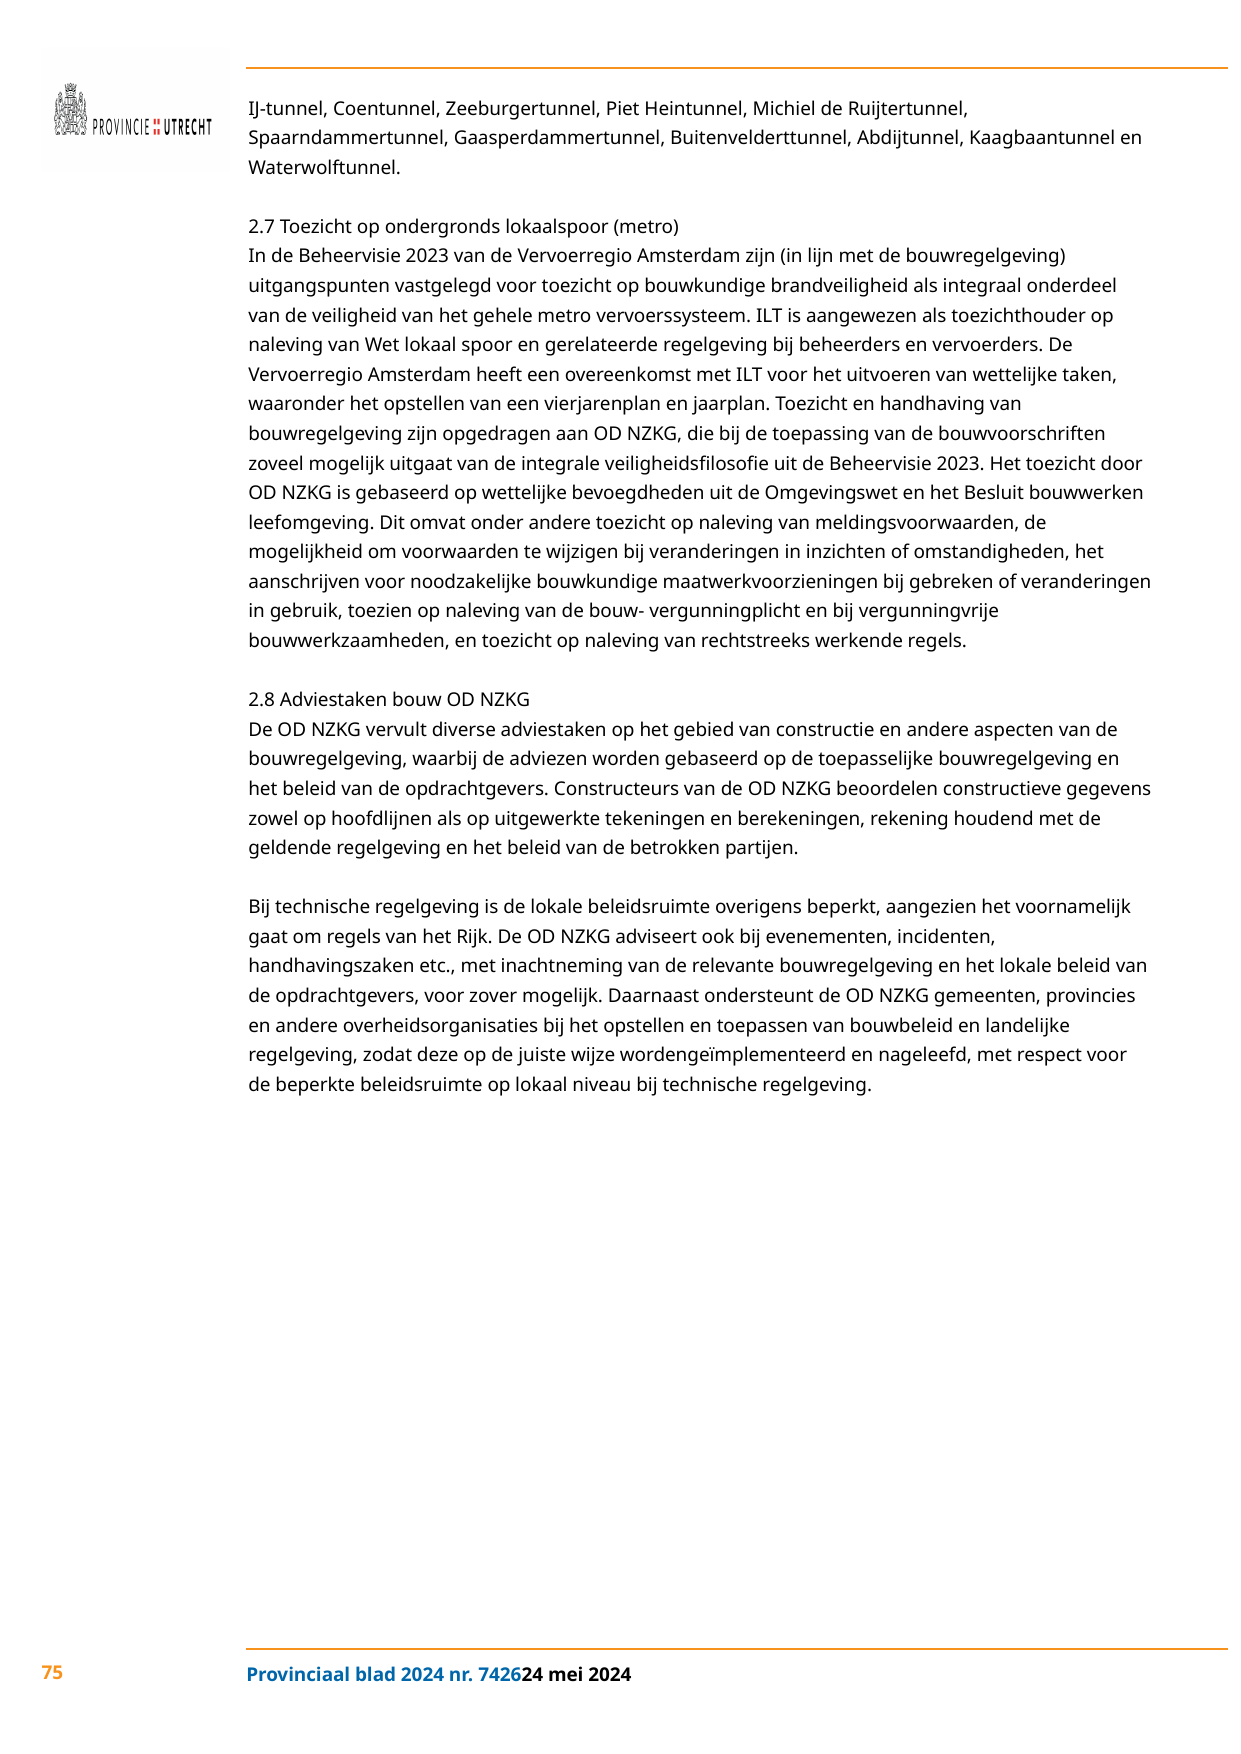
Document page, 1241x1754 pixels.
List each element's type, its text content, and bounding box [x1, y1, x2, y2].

text De OD NZKG vervult diverse adviestaken op het gebied van constructie en andere aspecten van de bouwregelgeving, waarbij de adviezen worden gebaseerd op de toepasselijke bouwregelgeving en het beleid van de opdrachtgevers. Constructeurs van de OD NZKG beoordelen constructieve gegevens zowel op hoofdlijnen als op uitgewerkte tekeningen en berekeningen, rekening houdend met de geldende regelgeving en het beleid van de betrokken partijen. [248, 716, 1152, 860]
text Bij technische regelgeving is de lokale beleidsruimte overigens beperkt, aangezien het voornamelijk gaat om regels van het Rijk. De OD NZKG adviseert ook bij evenementen, incidenten, handhavingszaken etc., met inachtneming van de relevante bouwregelgeving en het lokale beleid van de opdrachtgevers, voor zover mogelijk. Daarnaast ondersteunt de OD NZKG gemeenten, provincies en andere overheidsorganisaties bij het opstellen en toepassen van bouwbeleid en landelijke regelgeving, zodat deze op de juiste wijze wordengeïmplementeerd en nageleefd, met respect voor de beperkte beleidsruimte op lokaal niveau bij technische regelgeving. [248, 893, 1152, 1097]
text 2.7 Toezicht op ondergronds lokaalspoor (metro) [248, 213, 1152, 239]
picture [41, 47, 231, 172]
text IJ-tunnel, Coentunnel, Zeeburgertunnel, Piet Heintunnel, Michiel de Ruijtertunnel, Spaarndammertunnel, Gaasperdammertunnel, Buitenvelderttunnel, Abdijtunnel, Kaagbaantunnel en Waterwolftunnel. [248, 95, 1152, 180]
text 2.8 Adviestaken bouw OD NZKG [248, 686, 1152, 712]
text In de Beheervisie 2023 van de Vervoerregio Amsterdam zijn (in lijn met de bouwregelgeving) uitgangspunten vastgelegd voor toezicht op bouwkundige brandveiligheid als integraal onderdeel van de veiligheid van het gehele metro vervoerssysteem. ILT is aangewezen als toezichthouder op naleving van Wet lokaal spoor en gerelateerde regelgeving bij beheerders en vervoerders. De Vervoerregio Amsterdam heeft een overeenkomst met ILT voor het uitvoeren van wettelijke taken, waaronder het opstellen van een vierjarenplan en jaarplan. Toezicht en handhaving van bouwregelgeving zijn opgedragen aan OD NZKG, die bij de toepassing van de bouwvoorschriften zoveel mogelijk uitgaat van de integrale veiligheidsfilosofie uit de Beheervisie 2023. Het toezicht door OD NZKG is gebaseerd op wettelijke bevoegdheden uit de Omgevingswet en het Besluit bouwwerken leefomgeving. Dit omvat onder andere toezicht op naleving van meldingsvoorwaarden, de mogelijkheid om voorwaarden te wijzigen bij veranderingen in inzichten of omstandigheden, het aanschrijven voor noodzakelijke bouwkundige maatwerkvoorzieningen bij gebreken of veranderingen in gebruik, toezien op naleving van de bouw- vergunningplicht en bij vergunningvrije bouwwerkzaamheden, en toezicht op naleving van rechtstreeks werkende regels. [248, 243, 1152, 653]
